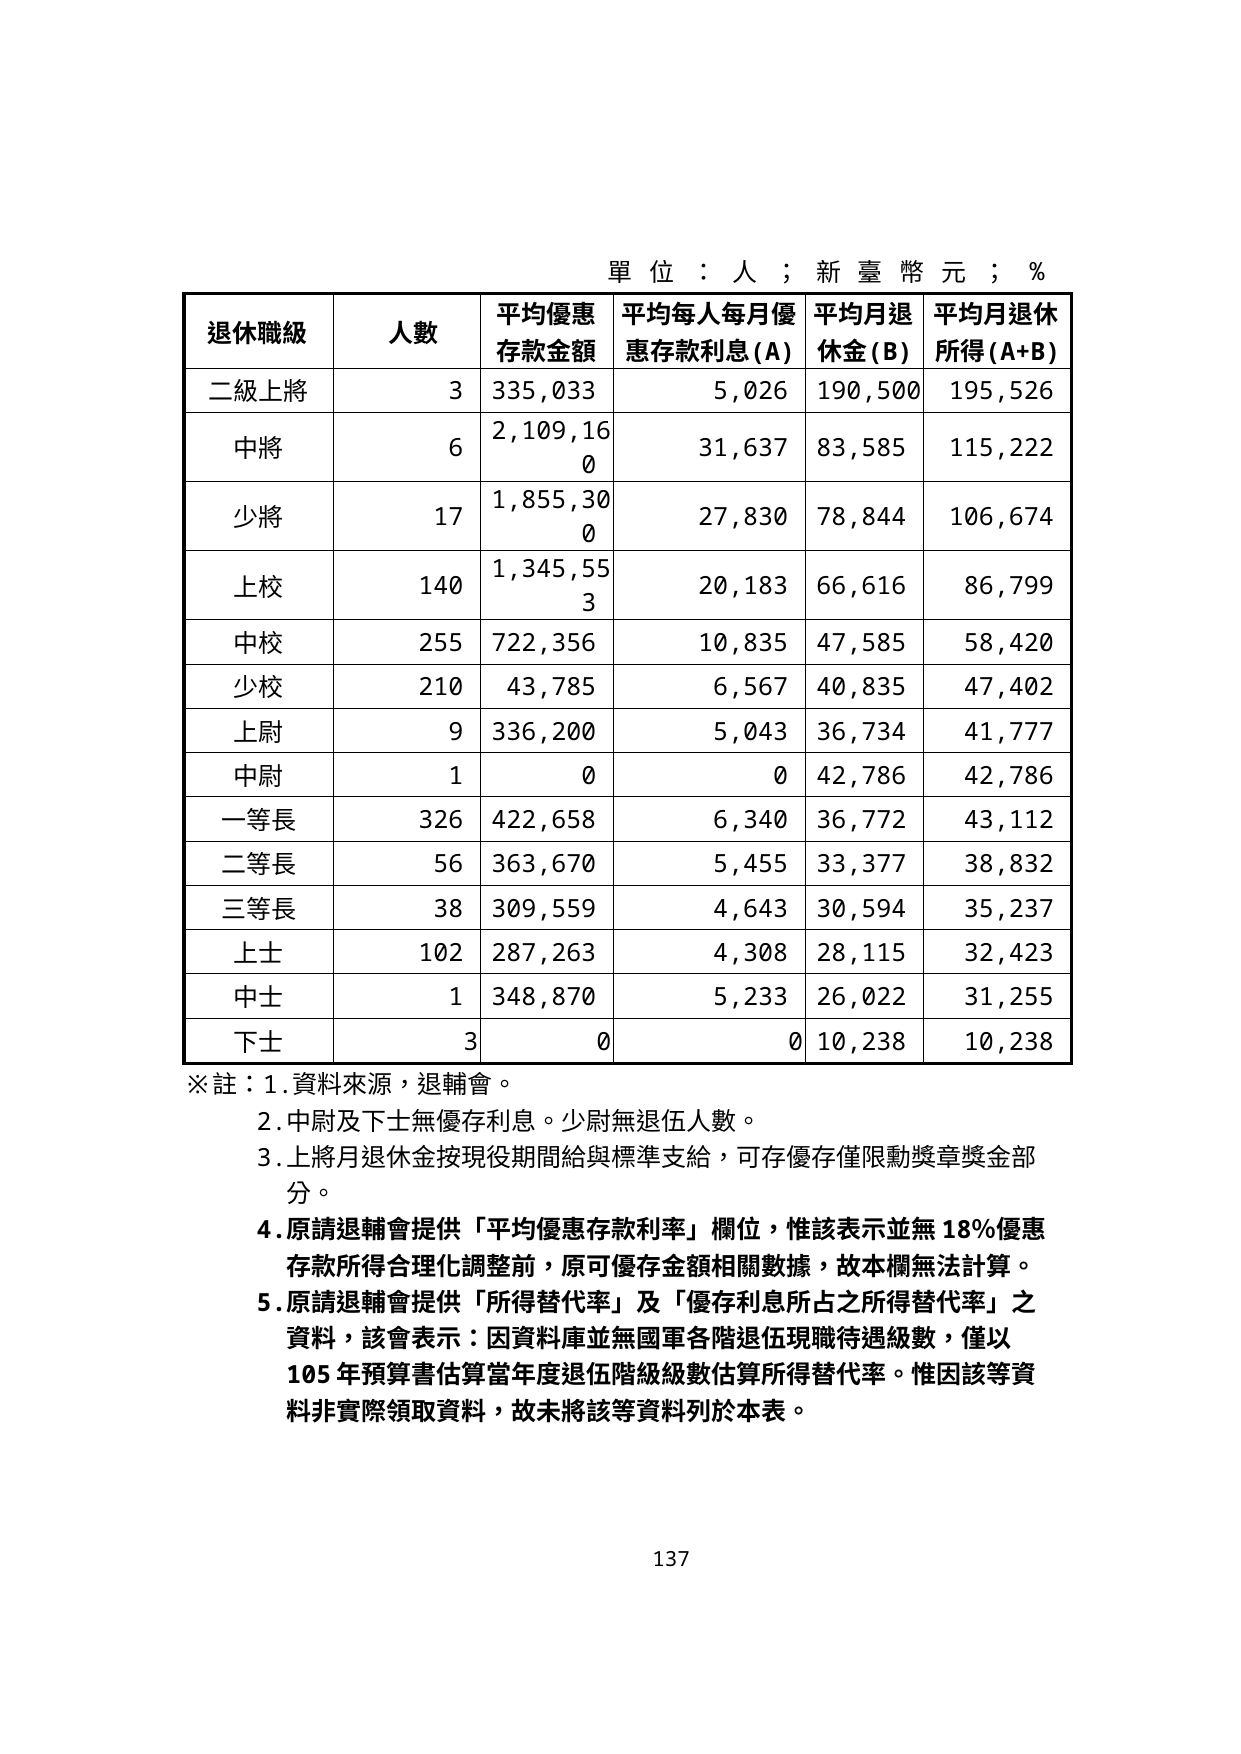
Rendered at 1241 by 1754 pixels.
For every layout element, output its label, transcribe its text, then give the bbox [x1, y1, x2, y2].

table_cell 5,233 [614, 974, 805, 1018]
table_cell 10,238 [924, 1019, 1070, 1062]
table_cell 255 [334, 620, 480, 663]
table_cell 40,835 [806, 665, 923, 708]
text 4.原請退輔會提供「平均優惠存款利率」欄位，惟該表示並無18％優惠存款所得合理化調整前，原可優存金額相關數據，故本欄無法計算。 [256, 1210, 1058, 1282]
table_cell 86,799 [924, 551, 1070, 619]
table_cell 5,455 [614, 842, 805, 885]
table_cell 43,785 [481, 665, 613, 708]
table_cell 106,674 [924, 482, 1070, 550]
table_cell 422,658 [481, 797, 613, 841]
table_cell 32,423 [924, 930, 1070, 973]
table_cell 中將 [186, 413, 333, 481]
table_cell 287,263 [481, 930, 613, 973]
table_cell 4,308 [614, 930, 805, 973]
table_cell 6 [334, 413, 480, 481]
table_cell 4,643 [614, 886, 805, 929]
text 2.中尉及下士無優存利息。少尉無退伍人數。 [256, 1101, 1058, 1137]
table_cell 5,026 [614, 369, 805, 412]
table_cell 58,420 [924, 620, 1070, 663]
table_header 人數 [334, 295, 480, 367]
table_cell 722,356 [481, 620, 613, 663]
table_cell 5,043 [614, 709, 805, 752]
table_cell 1 [334, 974, 480, 1018]
table_cell 0 [614, 753, 805, 796]
text 3.上將月退休金按現役期間給與標準支給，可存優存僅限勳獎章獎金部分。 [256, 1137, 1058, 1210]
table_cell 336,200 [481, 709, 613, 752]
table_cell 33,377 [806, 842, 923, 885]
table_cell 190,500 [806, 369, 923, 412]
table_cell 66,616 [806, 551, 923, 619]
table_cell 47,402 [924, 665, 1070, 708]
table_cell 363,670 [481, 842, 613, 885]
table_cell 30,594 [806, 886, 923, 929]
table_cell 17 [334, 482, 480, 550]
table_cell 少將 [186, 482, 333, 550]
table_header 平均優惠 存款金額 [481, 295, 613, 367]
table_cell 1 [334, 753, 480, 796]
table_header 退休職級 [186, 295, 333, 367]
table_cell 二級上將 [186, 369, 333, 412]
table_cell 195,526 [924, 369, 1070, 412]
text ※註：1.資料來源，退輔會。 [183, 1065, 1058, 1101]
table_cell 38 [334, 886, 480, 929]
table_cell 二等長 [186, 842, 333, 885]
table_cell 41,777 [924, 709, 1070, 752]
table_cell 6,340 [614, 797, 805, 841]
table_cell 1,345,553 [481, 551, 613, 619]
table_cell 78,844 [806, 482, 923, 550]
table_cell 43,112 [924, 797, 1070, 841]
table_cell 26,022 [806, 974, 923, 1018]
table_header 平均月退休所得(A+B) [924, 295, 1070, 367]
table_cell 中校 [186, 620, 333, 663]
table_cell 0 [481, 753, 613, 796]
table_cell 102 [334, 930, 480, 973]
table_cell 335,033 [481, 369, 613, 412]
table_cell 10,238 [806, 1019, 923, 1062]
table_cell 35,237 [924, 886, 1070, 929]
text 單位：人；新臺幣元；% [183, 229, 1058, 292]
table_cell 42,786 [806, 753, 923, 796]
table_cell 9 [334, 709, 480, 752]
table_cell 326 [334, 797, 480, 841]
table_cell 31,255 [924, 974, 1070, 1018]
text 5.原請退輔會提供「所得替代率」及「優存利息所占之所得替代率」之資料，該會表示：因資料庫並無國軍各階退伍現職待遇級數，僅以105年預算書估算當年度退伍階級級數估算所得替代率。惟因該等資料非實際領取資料，故未將該等資料列於本表。 [256, 1282, 1058, 1427]
table_cell 3 [334, 369, 480, 412]
table_cell 36,734 [806, 709, 923, 752]
table_cell 中士 [186, 974, 333, 1018]
table_cell 一等長 [186, 797, 333, 841]
table_cell 上校 [186, 551, 333, 619]
table_cell 10,835 [614, 620, 805, 663]
table_cell 三等長 [186, 886, 333, 929]
table_cell 36,772 [806, 797, 923, 841]
table_cell 3 [334, 1019, 480, 1062]
table_cell 31,637 [614, 413, 805, 481]
table_cell 20,183 [614, 551, 805, 619]
table_cell 上尉 [186, 709, 333, 752]
table_cell 27,830 [614, 482, 805, 550]
table_cell 下士 [186, 1019, 333, 1062]
table_cell 1,855,300 [481, 482, 613, 550]
table_cell 140 [334, 551, 480, 619]
table_header 平均每人每月優惠存款利息(A) [614, 295, 805, 367]
table_cell 348,870 [481, 974, 613, 1018]
table_cell 47,585 [806, 620, 923, 663]
table_cell 中尉 [186, 753, 333, 796]
table_cell 0 [614, 1019, 805, 1062]
table_header 平均月退休金(B) [806, 295, 923, 367]
table_cell 210 [334, 665, 480, 708]
table_cell 38,832 [924, 842, 1070, 885]
table_cell 0 [481, 1019, 613, 1062]
table_cell 309,559 [481, 886, 613, 929]
table_cell 少校 [186, 665, 333, 708]
table_cell 6,567 [614, 665, 805, 708]
table_cell 28,115 [806, 930, 923, 973]
table_cell 56 [334, 842, 480, 885]
table_cell 83,585 [806, 413, 923, 481]
table_cell 42,786 [924, 753, 1070, 796]
table_cell 115,222 [924, 413, 1070, 481]
table_cell 2,109,160 [481, 413, 613, 481]
table_cell 上士 [186, 930, 333, 973]
